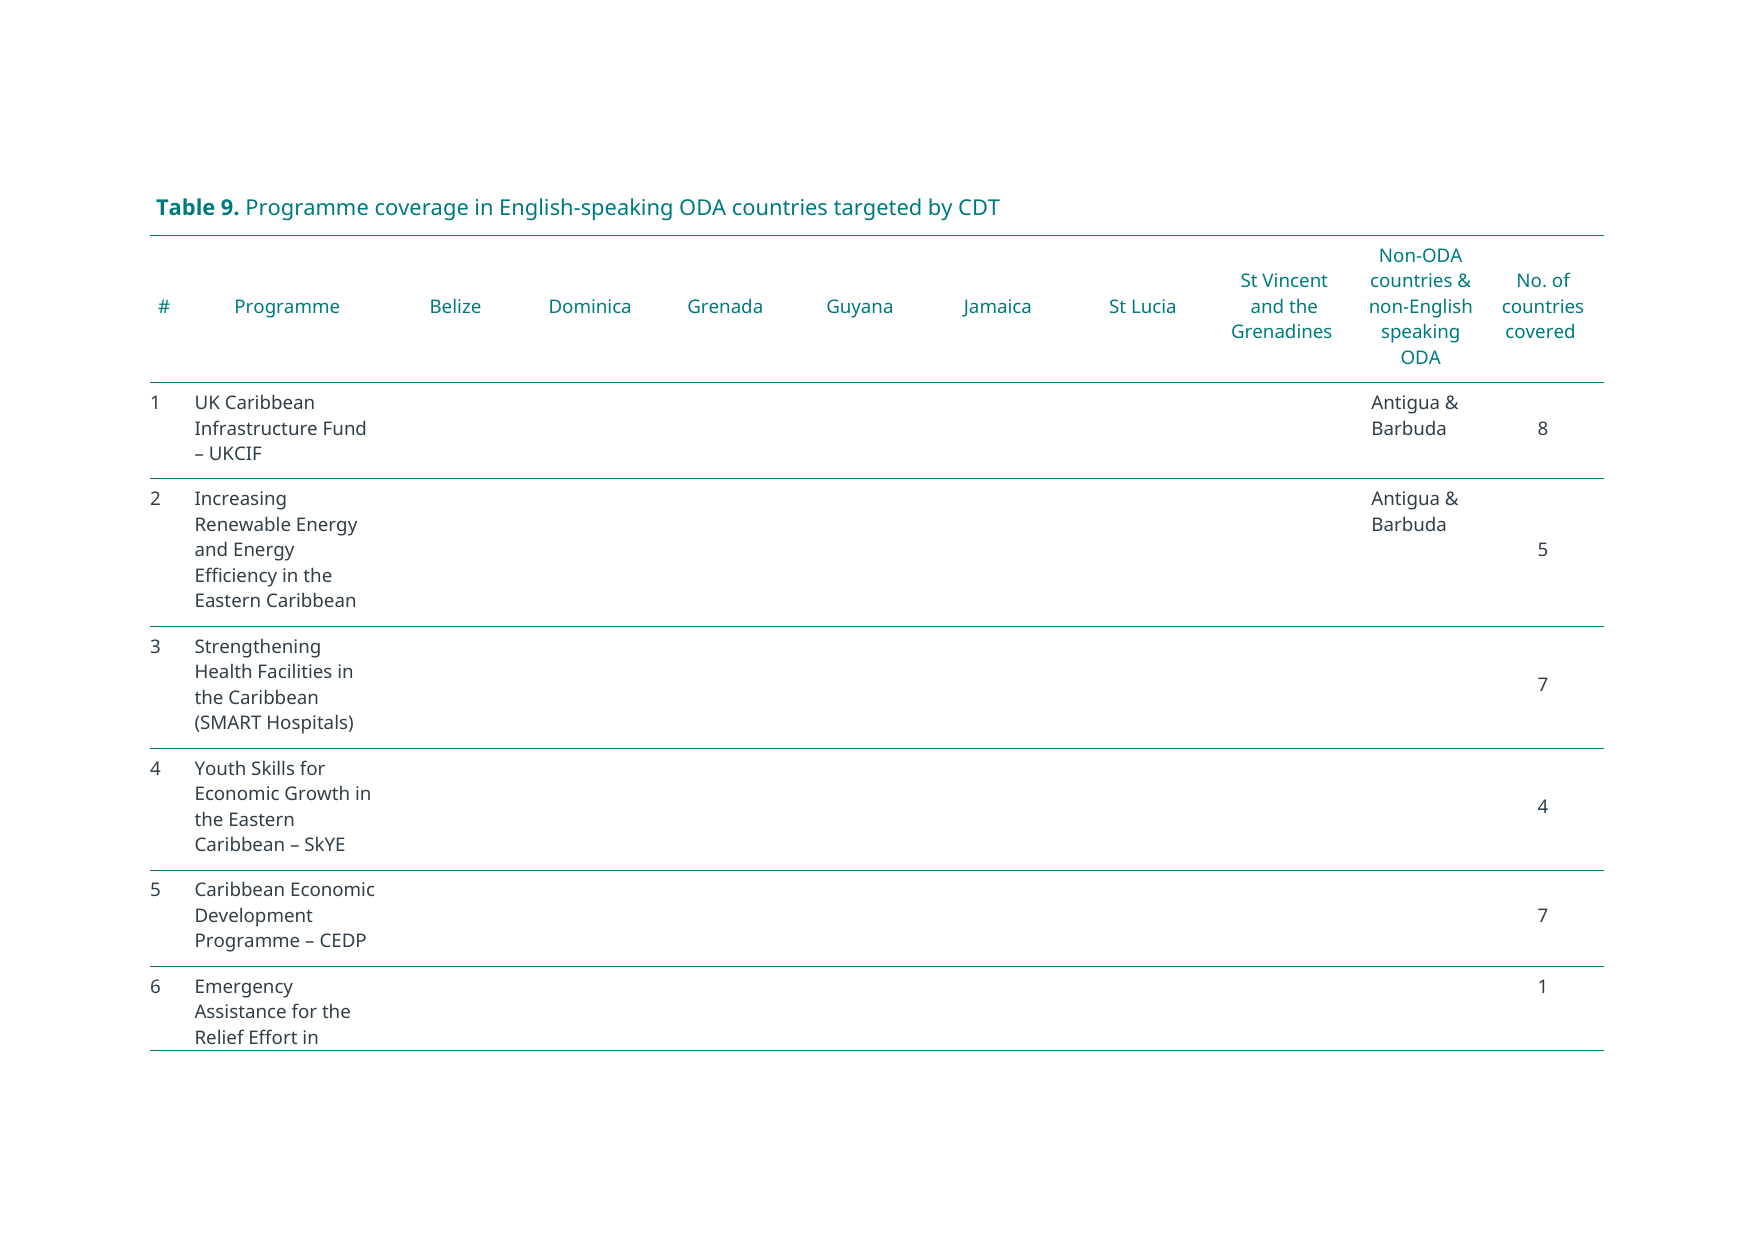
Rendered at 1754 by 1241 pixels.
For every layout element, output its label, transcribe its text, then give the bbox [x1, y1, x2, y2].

text Table 9. Programme coverage in English-speaking ODA countries targeted by CDT [150, 192, 1604, 222]
table_cell [531, 627, 665, 748]
table_header St Vincent and the Grenadines [1225, 236, 1359, 382]
table_cell [1077, 967, 1225, 1050]
table_header Jamaica [940, 236, 1077, 382]
table_cell 1 [1498, 967, 1604, 1050]
table_cell [1360, 627, 1498, 748]
table_cell [801, 871, 940, 966]
table_cell Antigua & Barbuda [1360, 383, 1498, 478]
table_header Guyana [801, 236, 940, 382]
table_cell [531, 749, 665, 869]
table_header Non-ODA countries & non-English speaking ODA [1360, 236, 1498, 382]
table_header Belize [396, 236, 531, 382]
table_cell Increasing Renewable Energy and Energy Efficiency in the Eastern Caribbean [194, 479, 396, 626]
table_cell [1077, 627, 1225, 748]
table_cell Caribbean Economic Development Programme – CEDP [194, 871, 396, 966]
table_cell 3 [150, 627, 194, 748]
table_cell [1225, 749, 1359, 869]
table_header Grenada [665, 236, 801, 382]
table_cell [801, 967, 940, 1050]
table_cell [940, 627, 1077, 748]
table_cell [1225, 383, 1359, 478]
table_cell [1225, 627, 1359, 748]
table_cell Emergency Assistance for the Relief Effort in [194, 967, 396, 1050]
table_cell [1077, 871, 1225, 966]
table_cell [940, 479, 1077, 626]
table_cell 1 [150, 383, 194, 478]
table_cell [396, 627, 531, 748]
table_cell 5 [150, 871, 194, 966]
table_cell [531, 383, 665, 478]
table_cell 5 [1498, 479, 1604, 626]
table_cell UK Caribbean Infrastructure Fund – UKCIF [194, 383, 396, 478]
table_header Dominica [531, 236, 665, 382]
table_cell 2 [150, 479, 194, 626]
table_cell [1077, 749, 1225, 869]
table_cell 4 [1498, 749, 1604, 869]
table_cell [1225, 871, 1359, 966]
table_header St Lucia [1077, 236, 1225, 382]
table_cell [801, 749, 940, 869]
table_cell [940, 871, 1077, 966]
table_cell [801, 383, 940, 478]
table_cell 6 [150, 967, 194, 1050]
table_cell [665, 749, 801, 869]
table_cell [1225, 479, 1359, 626]
table_header No. of countries covered [1498, 236, 1604, 382]
table_cell [1360, 749, 1498, 869]
table_cell [396, 967, 531, 1050]
table_cell [940, 749, 1077, 869]
table_cell [665, 479, 801, 626]
table_cell [665, 871, 801, 966]
table_header Programme [194, 236, 396, 382]
table_cell [665, 967, 801, 1050]
table_cell 7 [1498, 871, 1604, 966]
table_cell [801, 479, 940, 626]
table_cell [801, 627, 940, 748]
table_cell [396, 749, 531, 869]
table_cell [665, 383, 801, 478]
table_cell [940, 967, 1077, 1050]
table_cell [665, 627, 801, 748]
table_cell Strengthening Health Facilities in the Caribbean (SMART Hospitals) [194, 627, 396, 748]
table_cell [396, 871, 531, 966]
table_cell 8 [1498, 383, 1604, 478]
table_cell Youth Skills for Economic Growth in the Eastern Caribbean – SkYE [194, 749, 396, 869]
table_cell 7 [1498, 627, 1604, 748]
table_cell [940, 383, 1077, 478]
table_header # [150, 236, 194, 382]
table_cell [396, 479, 531, 626]
table_cell [1360, 871, 1498, 966]
table_cell [1077, 479, 1225, 626]
table_cell Antigua & Barbuda [1360, 479, 1498, 626]
table_cell [1225, 967, 1359, 1050]
table_cell [531, 967, 665, 1050]
table_cell [1077, 383, 1225, 478]
table_cell [531, 871, 665, 966]
table_cell [1360, 967, 1498, 1050]
table_cell [396, 383, 531, 478]
table_cell [531, 479, 665, 626]
table_cell 4 [150, 749, 194, 869]
